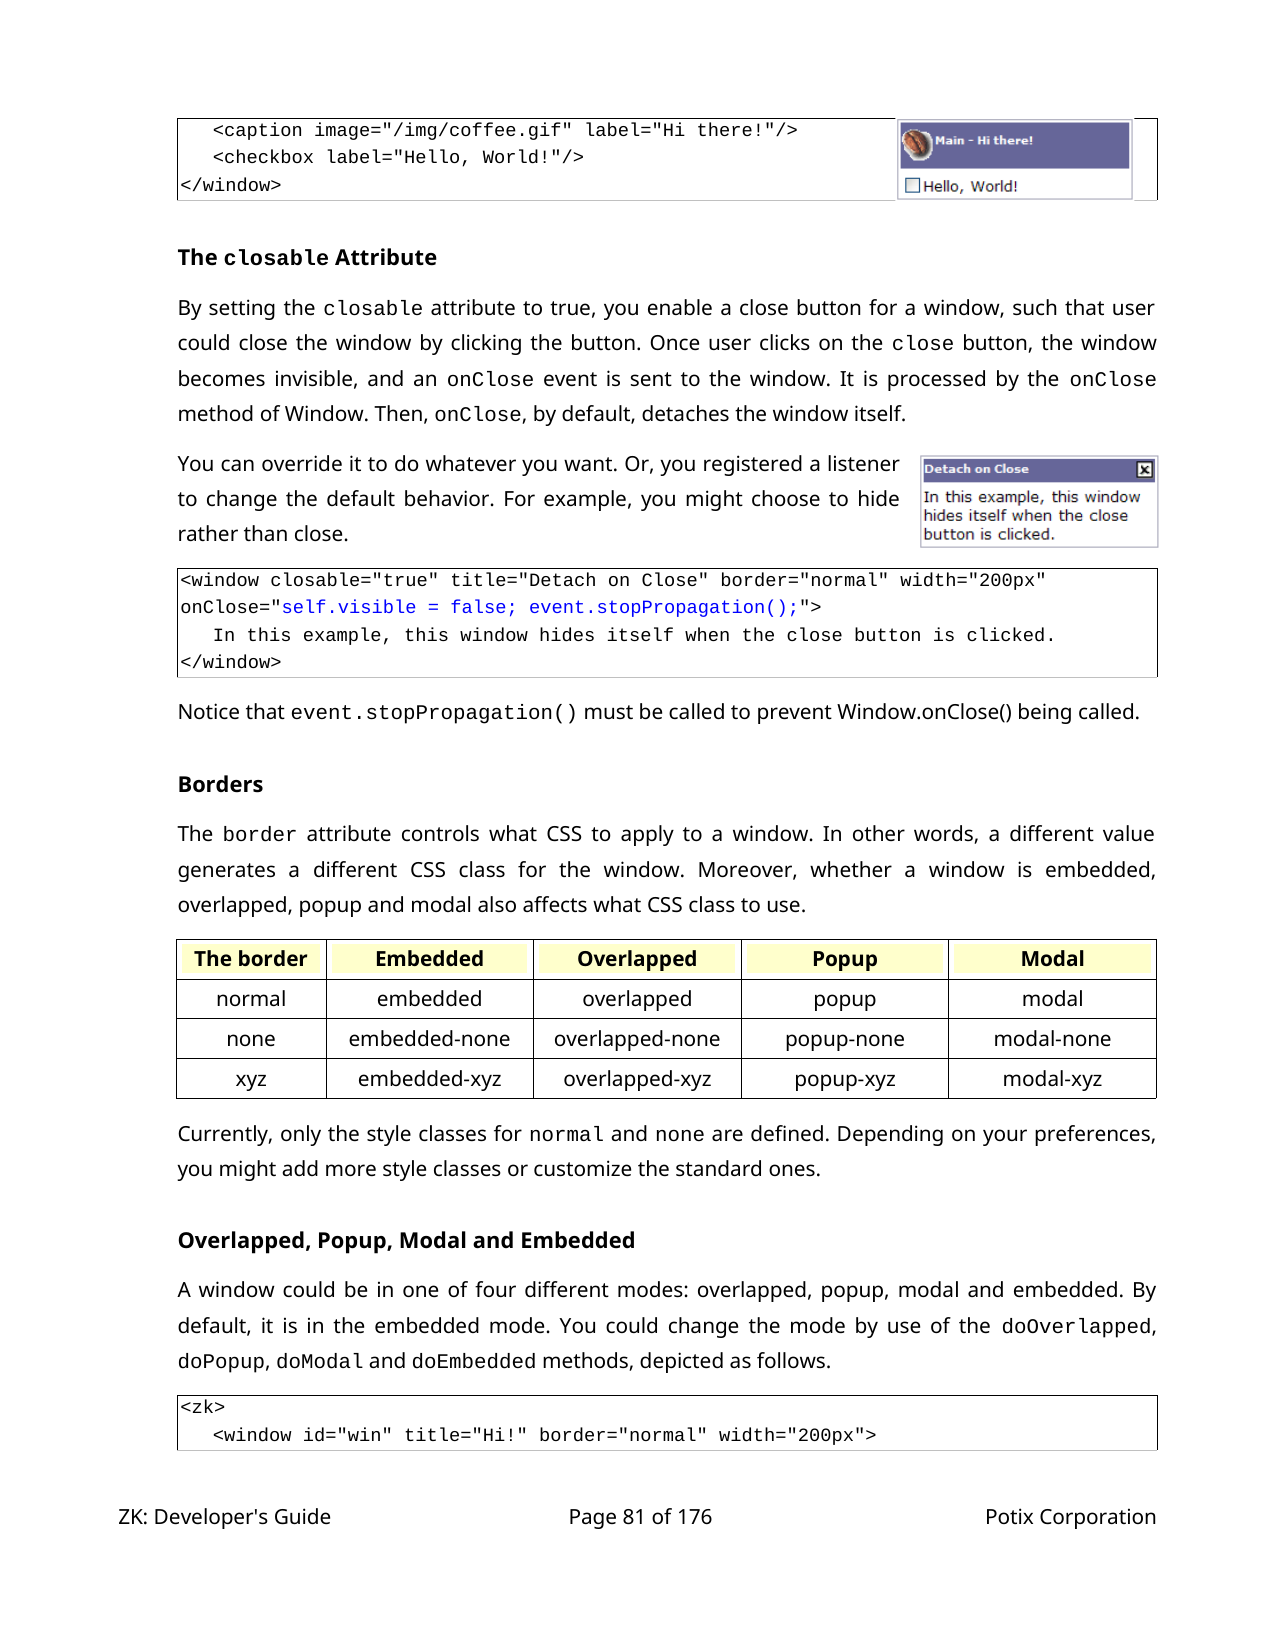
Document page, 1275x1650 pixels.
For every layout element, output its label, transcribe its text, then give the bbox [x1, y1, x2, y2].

text <checkbox label="Hello, World!"/> [178, 145, 895, 169]
text </window> [178, 172, 895, 200]
table_cell overlapped-xyz [534, 1059, 741, 1098]
text You can override it to do whatever you want. Or, you registered a listener to change the default behavior. For example, you might choose to hide rather than close. [177, 449, 1157, 547]
table_header The border [177, 940, 326, 979]
table_cell embedded [327, 980, 533, 1018]
table_cell embedded-none [327, 1019, 533, 1058]
table_cell overlapped [534, 980, 741, 1018]
text onClose="self.visible = false; event.stopPropagation();"> [178, 595, 1157, 619]
subtitle Overlapped, Popup, Modal and Embedded [177, 1225, 1157, 1255]
table_cell modal [949, 980, 1156, 1018]
table_header Embedded [327, 940, 533, 979]
table_cell none [177, 1019, 326, 1058]
table_cell popup-xyz [742, 1059, 948, 1098]
text [1135, 172, 1157, 200]
text A window could be in one of four different modes: overlapped, popup, modal and embedded. By default, it is in the embedded mode. You could change the mode by use of the doOverlapped, doPopup, doModal and doEmbedded methods, depicted as follows. [177, 1276, 1157, 1375]
text <window id="win" title="Hi!" border="normal" width="200px"> [178, 1423, 1157, 1450]
picture [918, 452, 1162, 549]
table_cell embedded-xyz [327, 1059, 533, 1098]
text Notice that event.stopPropagation() must be called to prevent Window.onClose() being called. [177, 697, 1157, 726]
table_header Modal [949, 940, 1156, 979]
text <window closable="true" title="Detach on Close" border="normal" width="200px" [178, 569, 1157, 592]
text The border attribute controls what CSS to apply to a window. In other words, a different value generates a different CSS class for the window. Moreover, whether a window is embedded, overlapped, popup and modal also affects what CSS class to use. [177, 819, 1157, 918]
table_cell popup-none [742, 1019, 948, 1058]
table_cell overlapped-none [534, 1019, 741, 1058]
picture [895, 118, 1135, 202]
table_cell normal [177, 980, 326, 1018]
text In this example, this window hides itself when the close button is clicked. [178, 622, 1157, 647]
subtitle The closable Attribute [177, 242, 1157, 272]
table_cell xyz [177, 1059, 326, 1098]
table_header Overlapped [534, 940, 741, 979]
table_cell popup [742, 980, 948, 1018]
text By setting the closable attribute to true, you enable a close button for a window, such that user could close the window by clicking the button. Once user clicks on the close button, the window becomes invisible, and an onClose event is sent to the window. It is processed by the onClose method of Window. Then, onClose, by default, detaches the window itself. [177, 293, 1157, 428]
text <caption image="/img/coffee.gif" label="Hi there!"/> [178, 119, 895, 142]
subtitle Borders [177, 768, 1157, 798]
table_cell modal-none [949, 1019, 1156, 1058]
text <zk> [178, 1396, 1157, 1420]
table_header Popup [742, 940, 948, 979]
table_cell modal-xyz [949, 1059, 1156, 1098]
text </window> [178, 649, 1157, 677]
text Currently, only the style classes for normal and none are defined. Depending on your preferences, you might add more style classes or customize the standard ones. [177, 1119, 1157, 1182]
